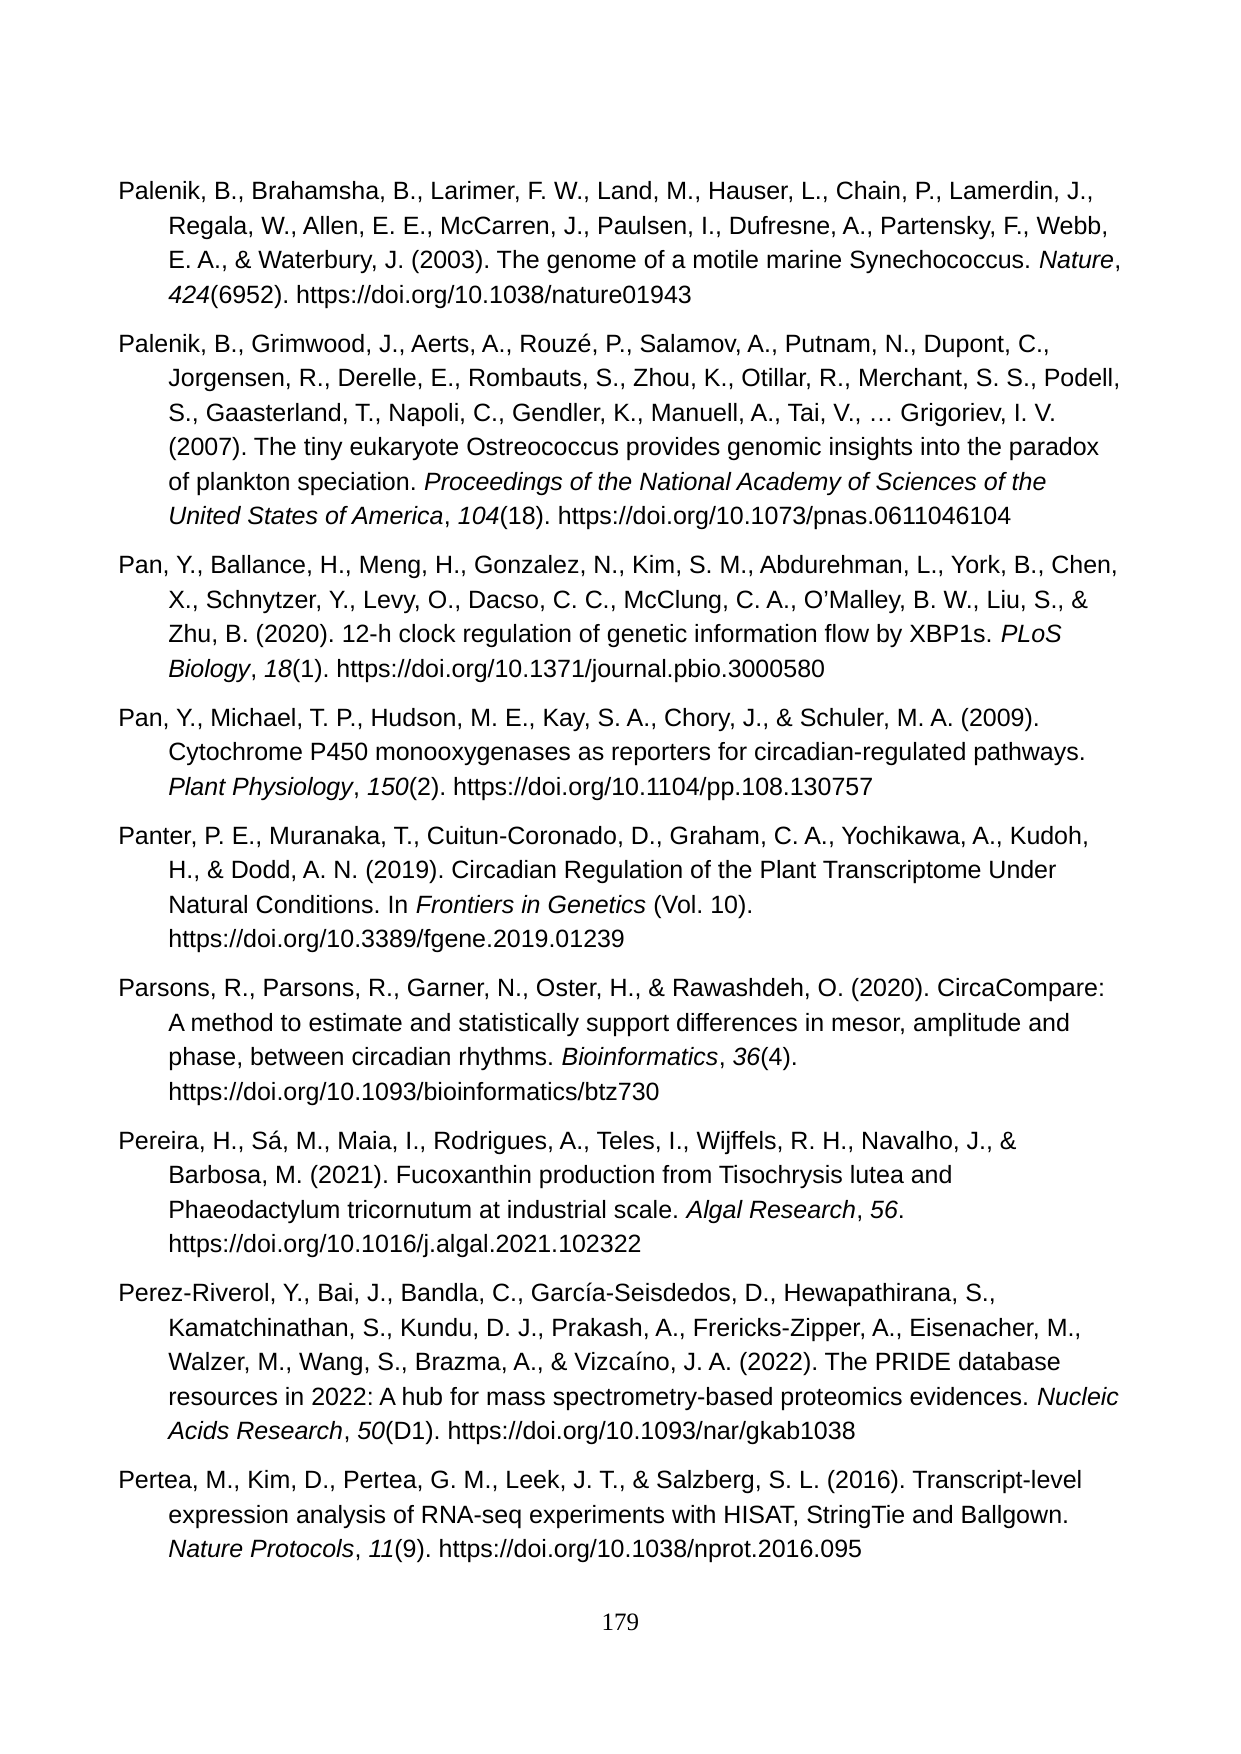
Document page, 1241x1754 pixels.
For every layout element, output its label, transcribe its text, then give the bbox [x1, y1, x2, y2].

text Pertea, M., Kim, D., Pertea, G. M., Leek, J. T., & Salzberg, S. L. (2016). Transcript-level expression analysis of RNA-seq experiments with HISAT, StringTie and Ballgown. Nature Protocols, 11(9). https://doi.org/10.1038/nprot.2016.095 [118, 1465, 1122, 1563]
text Pan, Y., Michael, T. P., Hudson, M. E., Kay, S. A., Chory, J., & Schuler, M. A. (2009). Cytochrome P450 monooxygenases as reporters for circadian-regulated pathways. Plant Physiology, 150(2). https://doi.org/10.1104/pp.108.130757 [118, 703, 1122, 801]
text Palenik, B., Grimwood, J., Aerts, A., Rouzé, P., Salamov, A., Putnam, N., Dupont, C., Jorgensen, R., Derelle, E., Rombauts, S., Zhou, K., Otillar, R., Merchant, S. S., Podell, S., Gaasterland, T., Napoli, C., Gendler, K., Manuell, A., Tai, V., … Grigoriev, I. V. (2007). The tiny eukaryote Ostreococcus provides genomic insights into the paradox of plankton speciation. Proceedings of the National Academy of Sciences of the United States of America, 104(18). https://doi.org/10.1073/pnas.0611046104 [118, 329, 1122, 530]
text Pereira, H., Sá, M., Maia, I., Rodrigues, A., Teles, I., Wijffels, R. H., Navalho, J., & Barbosa, M. (2021). Fucoxanthin production from Tisochrysis lutea and Phaeodactylum tricornutum at industrial scale. Algal Research, 56. https://doi.org/10.1016/j.algal.2021.102322 [118, 1126, 1122, 1258]
text Palenik, B., Brahamsha, B., Larimer, F. W., Land, M., Hauser, L., Chain, P., Lamerdin, J., Regala, W., Allen, E. E., McCarren, J., Paulsen, I., Dufresne, A., Partensky, F., Webb, E. A., & Waterbury, J. (2003). The genome of a motile marine Synechococcus. Nature, 424(6952). https://doi.org/10.1038/nature01943 [118, 176, 1122, 308]
text Pan, Y., Ballance, H., Meng, H., Gonzalez, N., Kim, S. M., Abdurehman, L., York, B., Chen, X., Schnytzer, Y., Levy, O., Dacso, C. C., McClung, C. A., O’Malley, B. W., Liu, S., & Zhu, B. (2020). 12-h clock regulation of genetic information flow by XBP1s. PLoS Biology, 18(1). https://doi.org/10.1371/journal.pbio.3000580 [118, 550, 1122, 682]
text Perez-Riverol, Y., Bai, J., Bandla, C., García-Seisdedos, D., Hewapathirana, S., Kamatchinathan, S., Kundu, D. J., Prakash, A., Frericks-Zipper, A., Eisenacher, M., Walzer, M., Wang, S., Brazma, A., & Vizcaíno, J. A. (2022). The PRIDE database resources in 2022: A hub for mass spectrometry-based proteomics evidences. Nucleic Acids Research, 50(D1). https://doi.org/10.1093/nar/gkab1038 [118, 1278, 1122, 1445]
text Panter, P. E., Muranaka, T., Cuitun-Coronado, D., Graham, C. A., Yochikawa, A., Kudoh, H., & Dodd, A. N. (2019). Circadian Regulation of the Plant Transcriptome Under Natural Conditions. In Frontiers in Genetics (Vol. 10). https://doi.org/10.3389/fgene.2019.01239 [118, 821, 1122, 953]
text Parsons, R., Parsons, R., Garner, N., Oster, H., & Rawashdeh, O. (2020). CircaCompare: A method to estimate and statistically support differences in mesor, amplitude and phase, between circadian rhythms. Bioinformatics, 36(4). https://doi.org/10.1093/bioinformatics/btz730 [118, 973, 1122, 1106]
